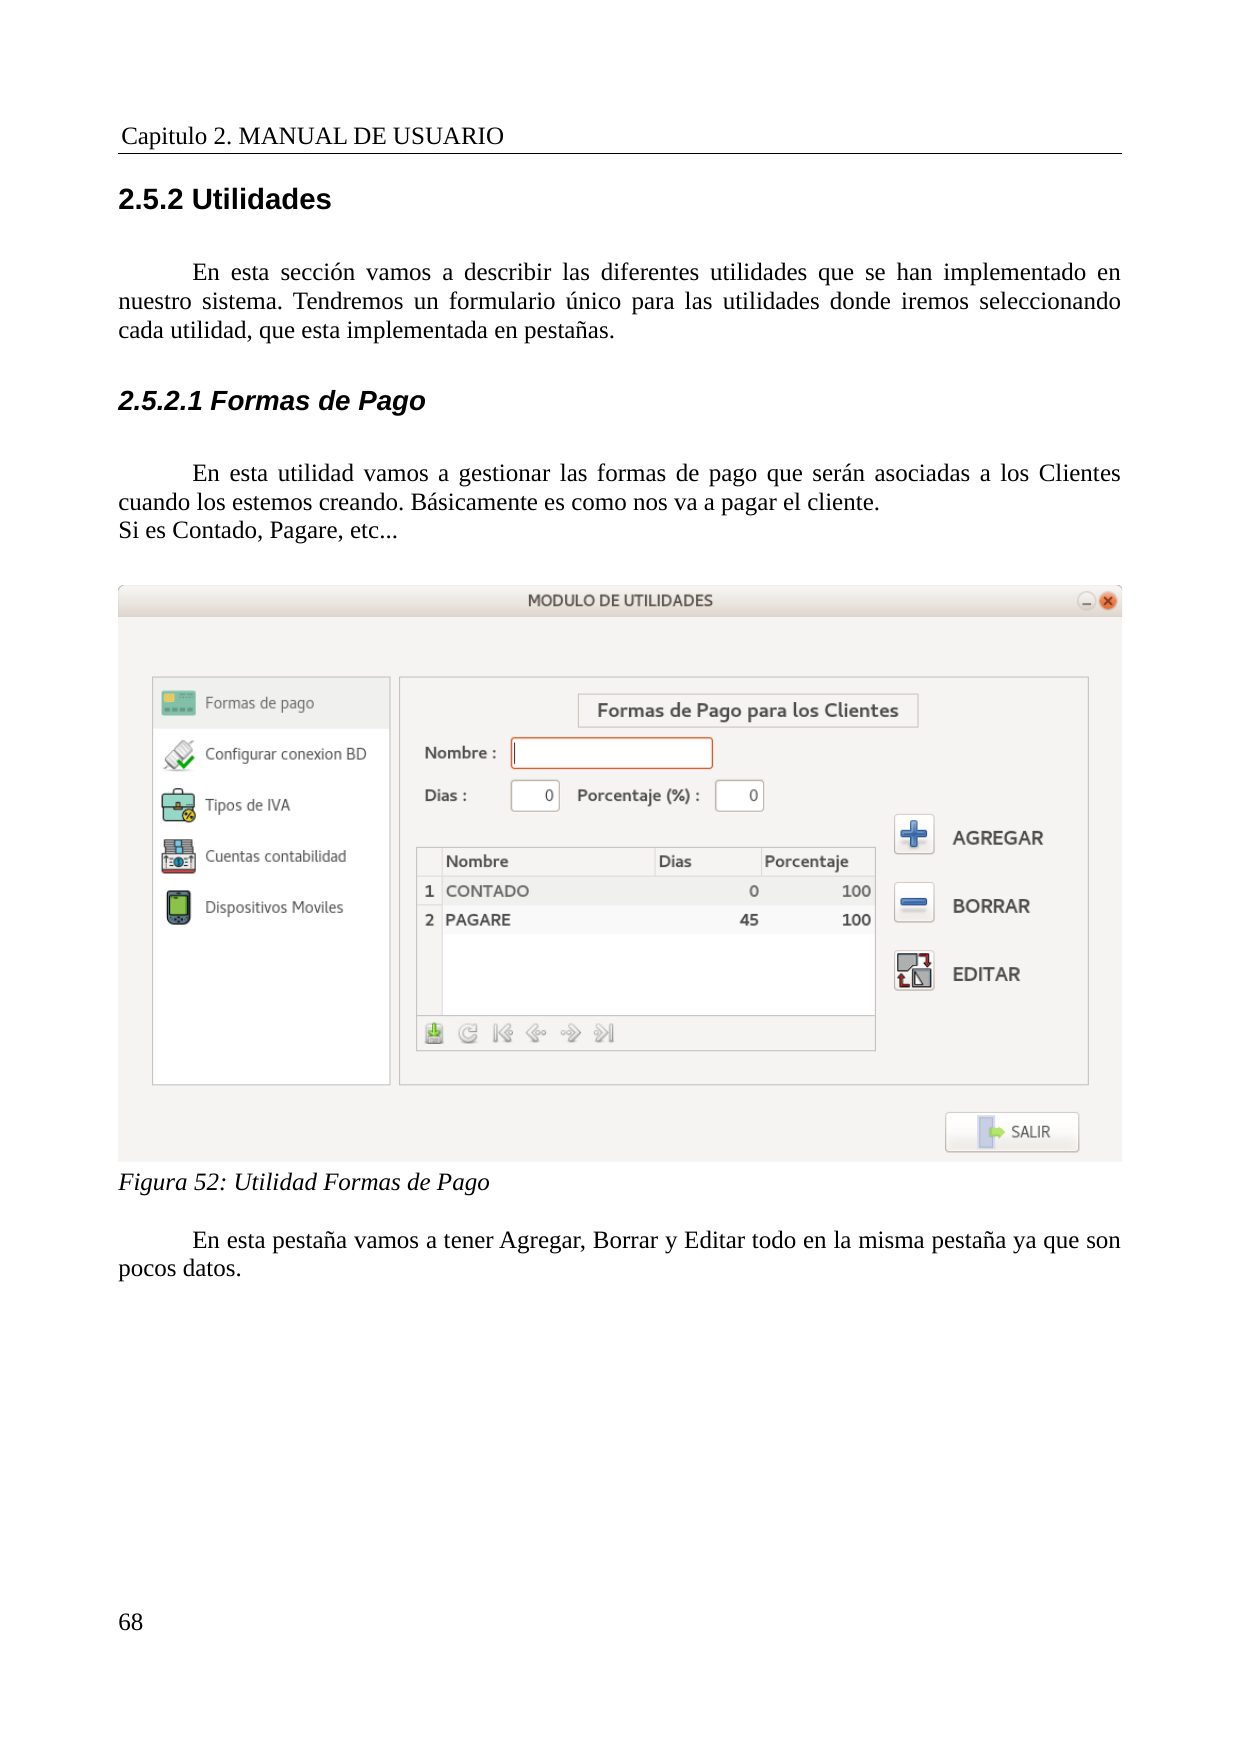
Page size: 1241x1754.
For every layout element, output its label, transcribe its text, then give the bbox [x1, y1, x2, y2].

text Figura 52: Utilidad Formas de Pago [118, 1162, 1122, 1196]
text Si es Contado, Pagare, etc... [118, 515, 1122, 544]
subtitle 2.5.2.1 Formas de Pago [118, 385, 1122, 417]
text En esta utilidad vamos a gestionar las formas de pago que serán asociadas a los Clientes cuando los estemos creando. Básicamente es como nos va a pagar el cliente. [118, 458, 1122, 515]
subtitle 2.5.2 Utilidades [118, 182, 1122, 216]
text En esta sección vamos a describir las diferentes utilidades que se han implementado en nuestro sistema. Tendremos un formulario único para las utilidades donde iremos seleccionando cada utilidad, que esta implementada en pestañas. [118, 257, 1122, 343]
picture [118, 585, 1123, 1162]
text En esta pestaña vamos a tener Agregar, Borrar y Editar todo en la misma pestaña ya que son pocos datos. [118, 1225, 1122, 1282]
